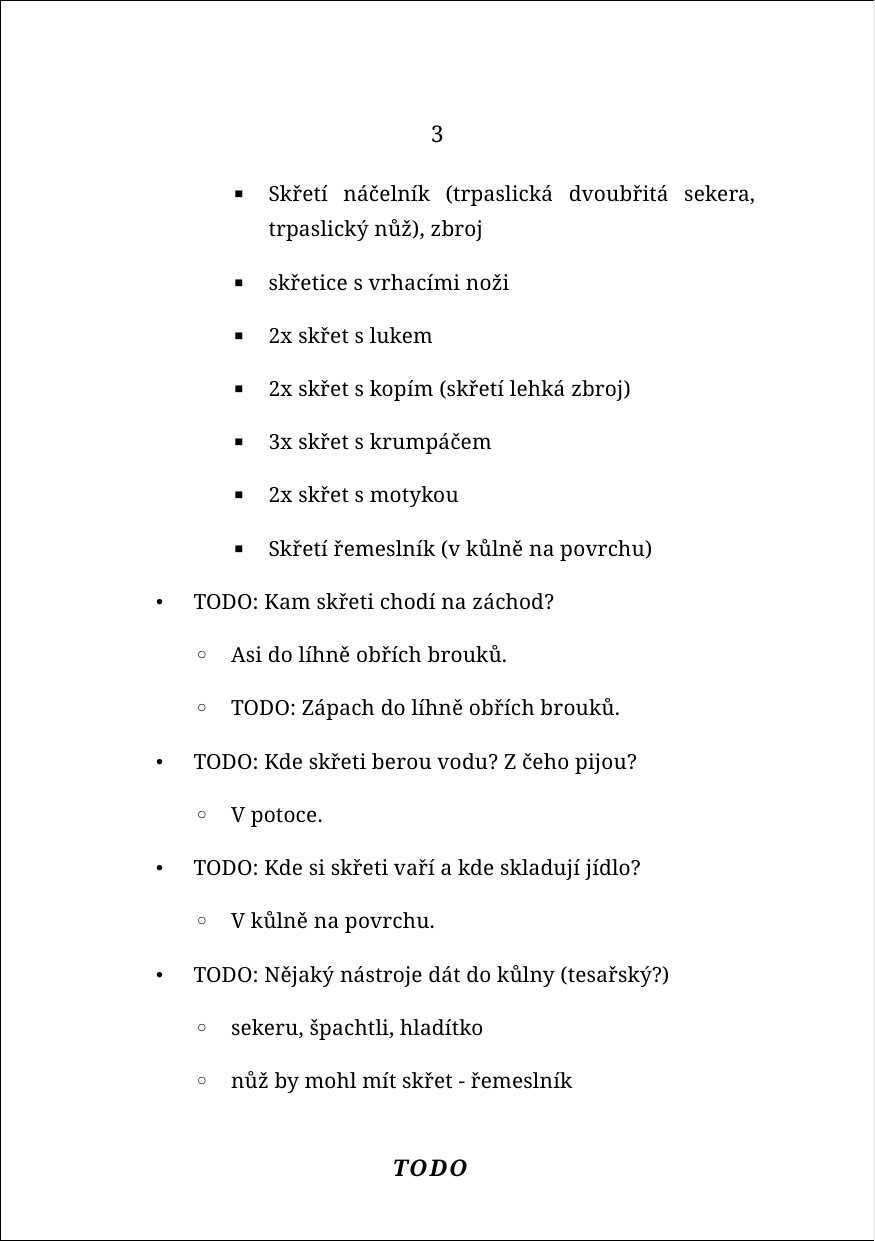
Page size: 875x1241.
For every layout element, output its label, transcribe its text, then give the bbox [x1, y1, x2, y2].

list Asi do líhně obřích brouků. [193, 640, 756, 669]
list 2x skřet s kopím (skřetí lehká zbroj) [231, 374, 756, 403]
list V potoce. [193, 800, 756, 828]
list 2x skřet s lukem [231, 321, 756, 349]
list TODO: Nějaký nástroje dát do kůlny (tesařský?) [156, 960, 756, 988]
list TODO: Kde skřeti berou vodu? Z čeho pijou? [156, 747, 756, 775]
list skřetice s vrhacími noži [231, 268, 756, 296]
list 3x skřet s krumpáčem [231, 427, 756, 456]
list TODO: Kde si skřeti vaří a kde skladují jídlo? [156, 853, 756, 882]
list 2x skřet s motykou [231, 481, 756, 509]
list Skřetí náčelník (trpaslická dvoubřitá sekera, trpaslický nůž), zbroj [231, 179, 756, 243]
list sekeru, špachtli, hladítko [193, 1013, 756, 1041]
list nůž by mohl mít skřet - řemeslník [193, 1066, 756, 1094]
list Skřetí řemeslník (v kůlně na povrchu) [231, 534, 756, 562]
list TODO: Kam skřeti chodí na záchod? [156, 587, 756, 616]
list TODO: Zápach do líhně obřích brouků. [193, 693, 756, 722]
list V kůlně na povrchu. [193, 906, 756, 935]
